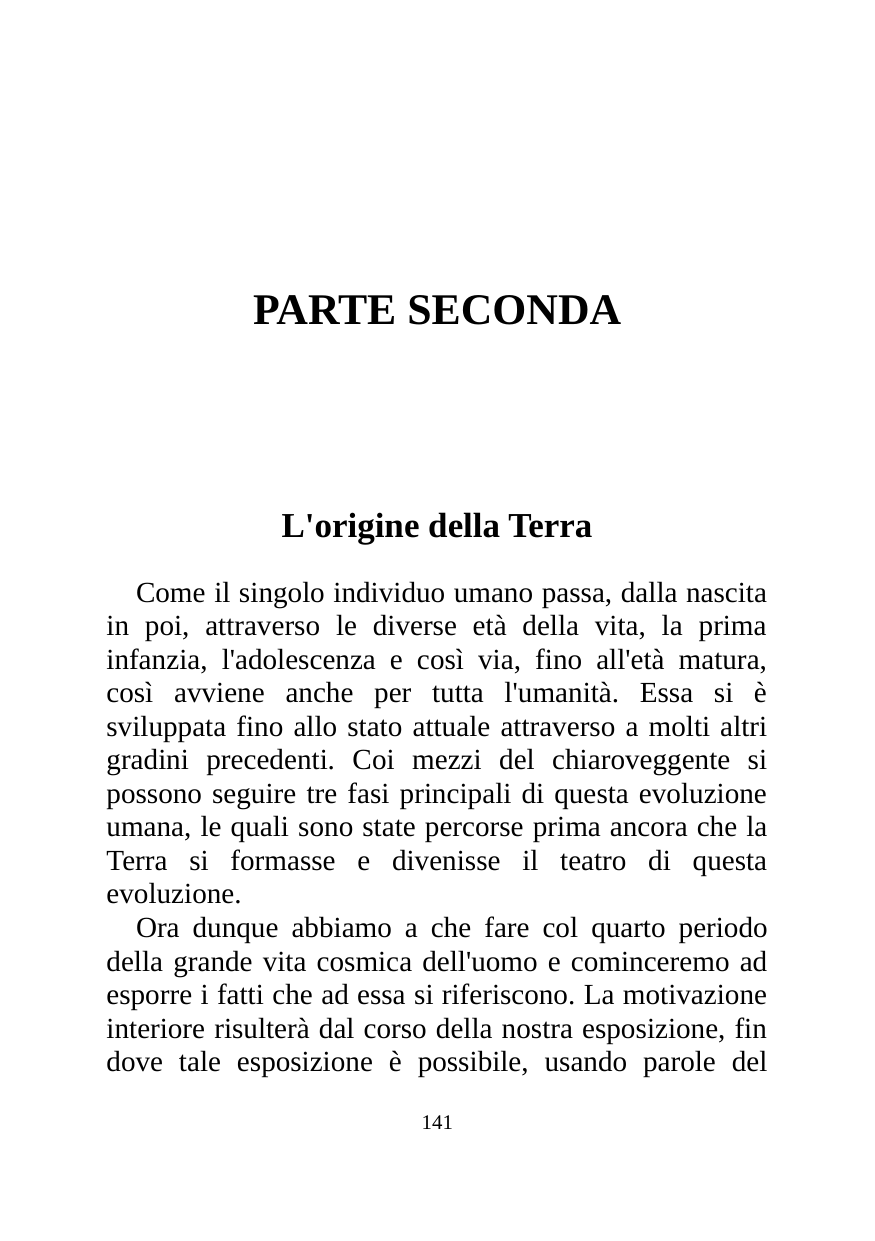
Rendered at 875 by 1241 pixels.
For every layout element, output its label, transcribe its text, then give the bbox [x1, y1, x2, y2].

text Come il singolo individuo umano passa, dalla nascita in poi, attraverso le diverse età della vita, la prima infanzia, l'adolescenza e così via, fino all'età matura, così avviene anche per tutta l'umanità. Essa si è sviluppata fino allo stato attuale attraverso a molti altri gradini precedenti. Coi mezzi del chiaroveggente si possono seguire tre fasi principali di questa evoluzione umana, le quali sono state percorse prima ancora che la Terra si formasse e divenisse il teatro di questa evoluzione. [106, 575, 768, 910]
subtitle PARTE SECONDA [106, 283, 768, 334]
subtitle L'origine della Terra [106, 505, 768, 545]
text Ora dunque abbiamo a che fare col quarto periodo della grande vita cosmica dell'uomo e cominceremo ad esporre i fatti che ad essa si riferiscono. La motivazione interiore risulterà dal corso della nostra esposizione, fin dove tale esposizione è possibile, usando parole del [106, 910, 768, 1078]
